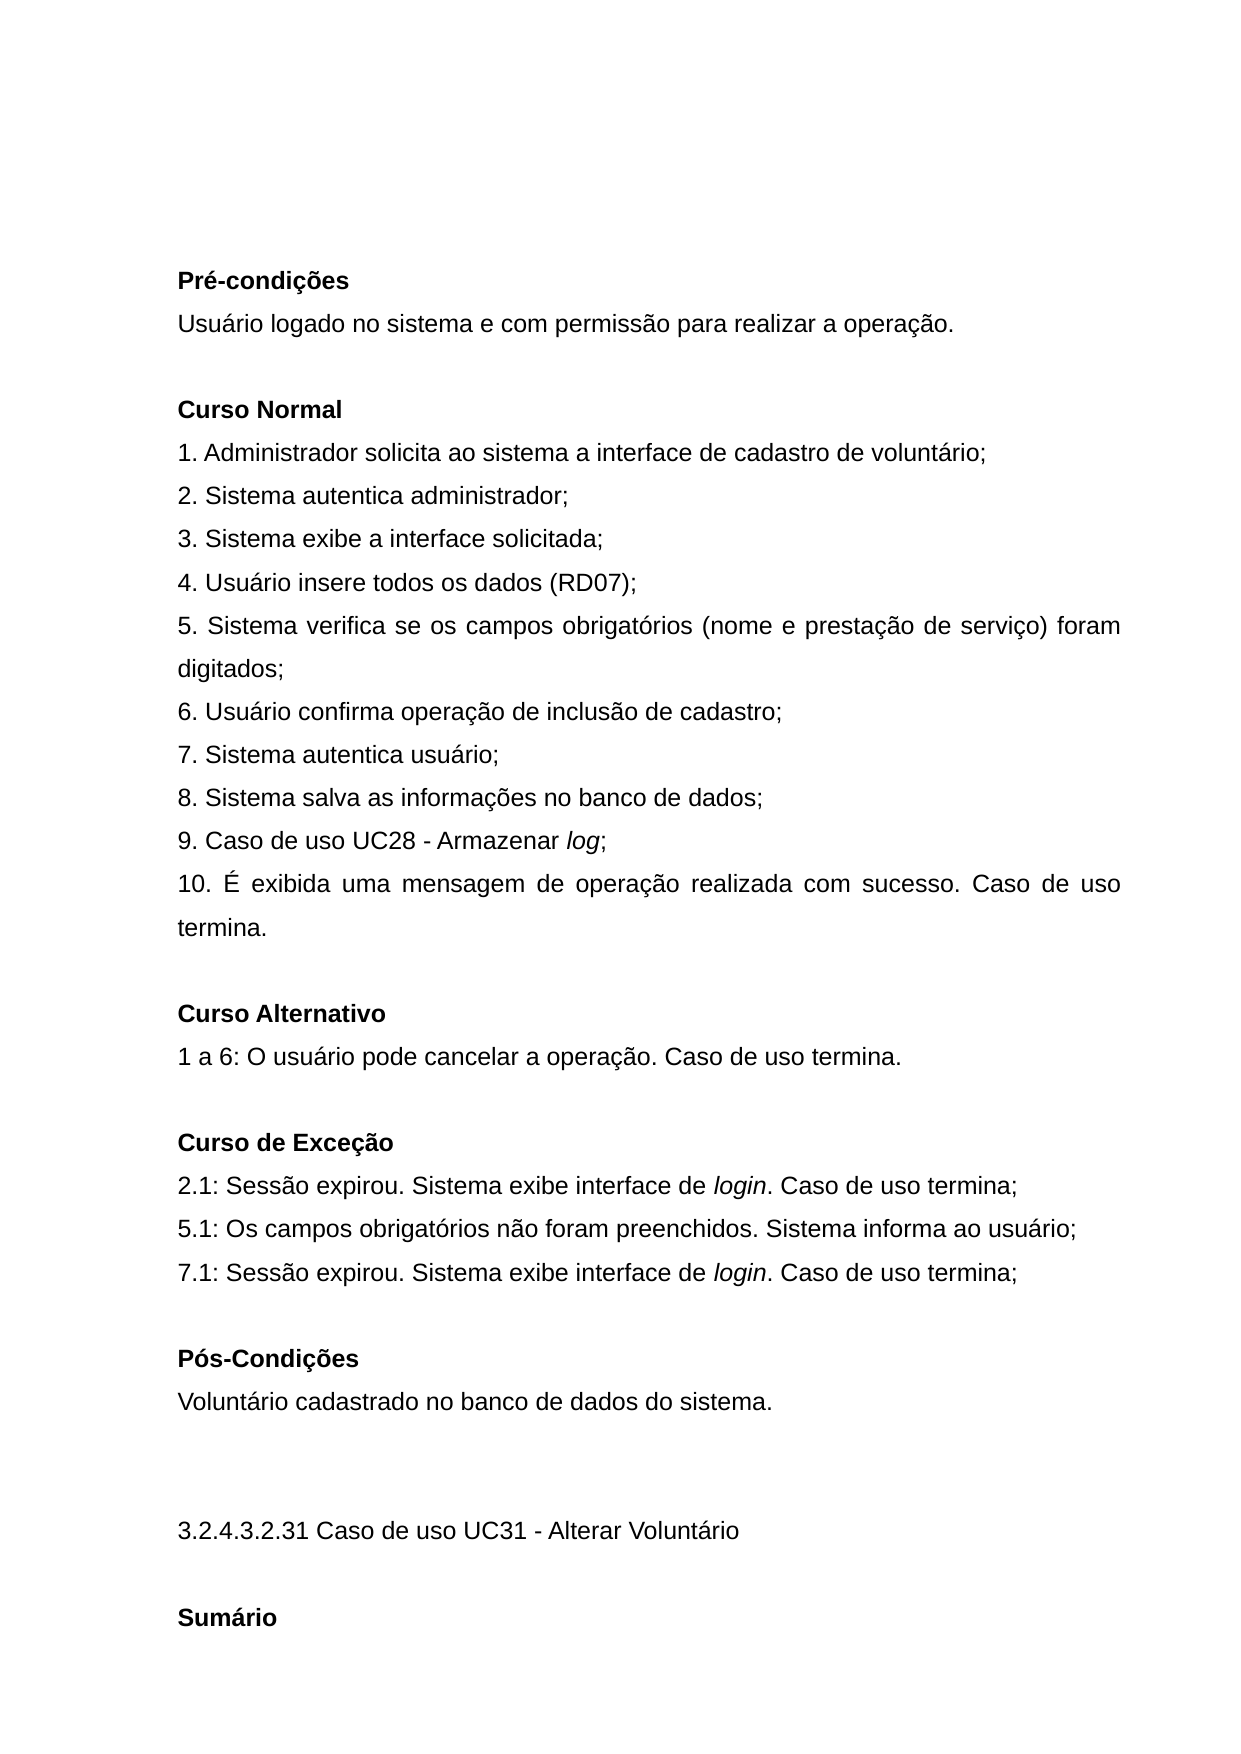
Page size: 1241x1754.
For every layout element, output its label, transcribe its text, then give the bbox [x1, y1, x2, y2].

text 3. Sistema exibe a interface solicitada; [177, 524, 1122, 553]
text Curso de Exceção [177, 1128, 1122, 1157]
text 7. Sistema autentica usuário; [177, 740, 1122, 769]
text Usuário logado no sistema e com permissão para realizar a operação. [177, 309, 1122, 338]
text Pós-Condições [177, 1344, 1122, 1373]
text 2. Sistema autentica administrador; [177, 481, 1122, 510]
text Curso Normal [177, 395, 1122, 424]
text Voluntário cadastrado no banco de dados do sistema. [177, 1387, 1122, 1416]
text 4. Usuário insere todos os dados (RD07); [177, 568, 1122, 596]
text 10. É exibida uma mensagem de operação realizada com sucesso. Caso de uso termina. [177, 869, 1122, 941]
text 3.2.4.3.2.31 Caso de uso UC31 - Alterar Voluntário [177, 1516, 1122, 1545]
text 5. Sistema verifica se os campos obrigatórios (nome e prestação de serviço) foram digitados; [177, 611, 1122, 683]
text 6. Usuário confirma operação de inclusão de cadastro; [177, 697, 1122, 726]
text 7.1: Sessão expirou. Sistema exibe interface de login. Caso de uso termina; [177, 1258, 1122, 1286]
text Sumário [177, 1603, 1122, 1631]
text 5.1: Os campos obrigatórios não foram preenchidos. Sistema informa ao usuário; [177, 1214, 1122, 1243]
text 8. Sistema salva as informações no banco de dados; [177, 783, 1122, 812]
text Pré-condições [177, 266, 1122, 294]
text Curso Alternativo [177, 999, 1122, 1028]
text 2.1: Sessão expirou. Sistema exibe interface de login. Caso de uso termina; [177, 1171, 1122, 1200]
text 9. Caso de uso UC28 - Armazenar log; [177, 826, 1122, 855]
text 1 a 6: O usuário pode cancelar a operação. Caso de uso termina. [177, 1042, 1122, 1071]
text 1. Administrador solicita ao sistema a interface de cadastro de voluntário; [177, 438, 1122, 467]
